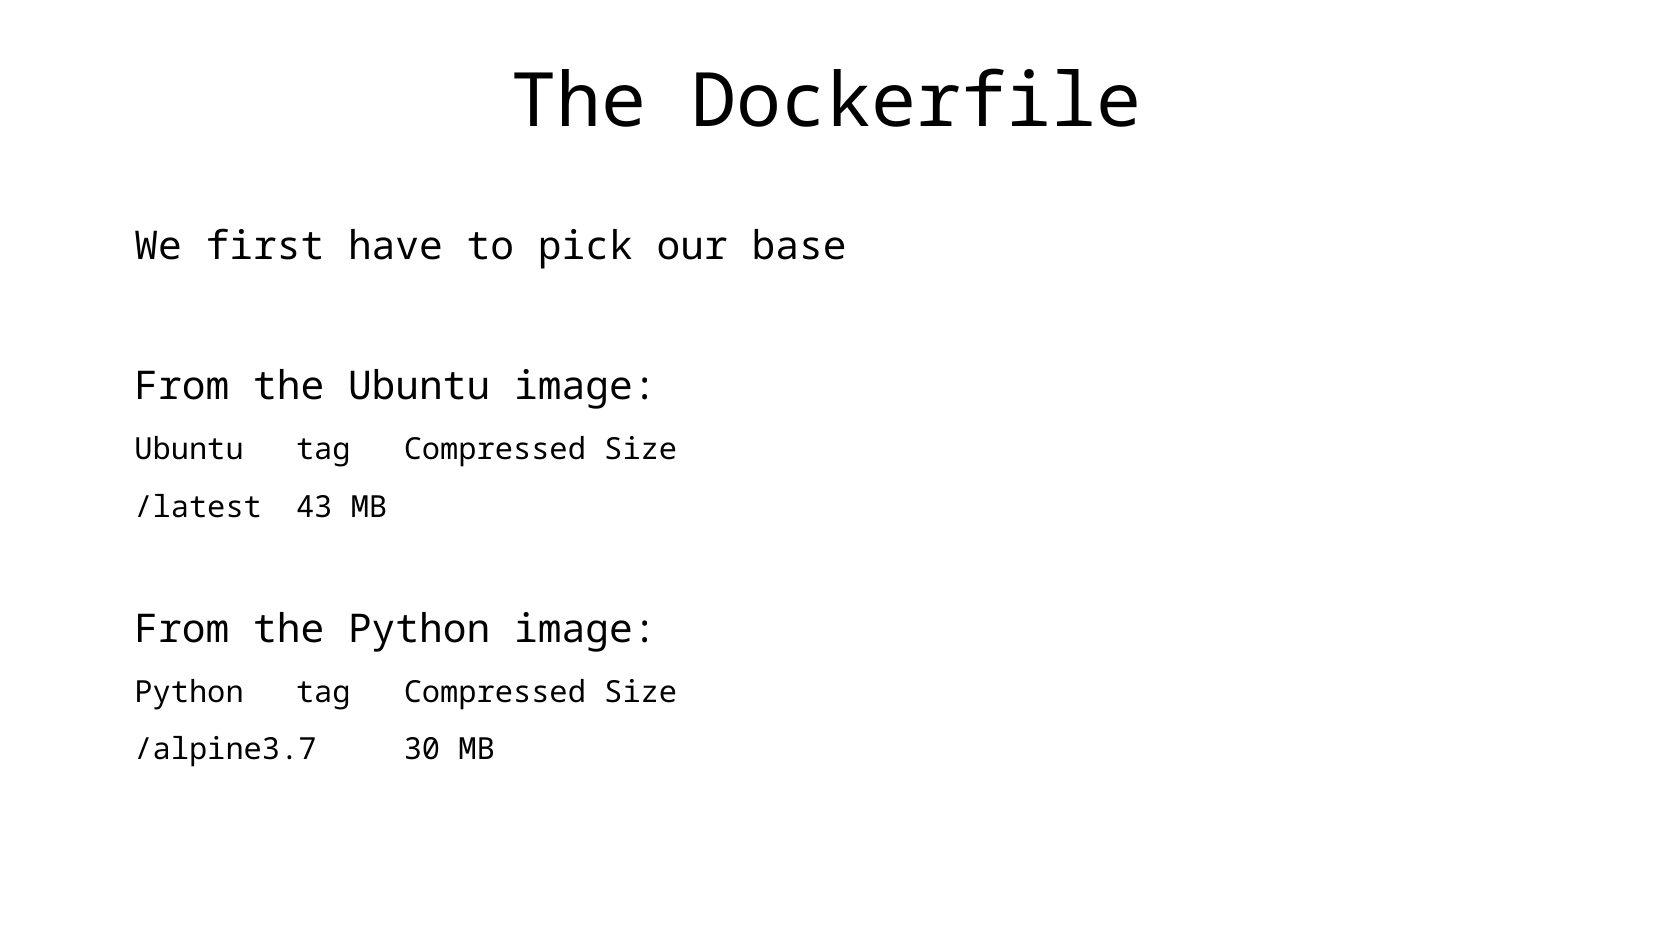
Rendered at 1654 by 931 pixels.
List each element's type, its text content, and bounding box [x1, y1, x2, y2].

list We first have to pick our base From the Ubuntu image: Ubuntu tag Compressed Size /latest 43 MB From the Python image: Python tag Compressed Size /alpine3.7 30 MB [82, 217, 1571, 898]
title The Dockerfile [82, 19, 1571, 175]
